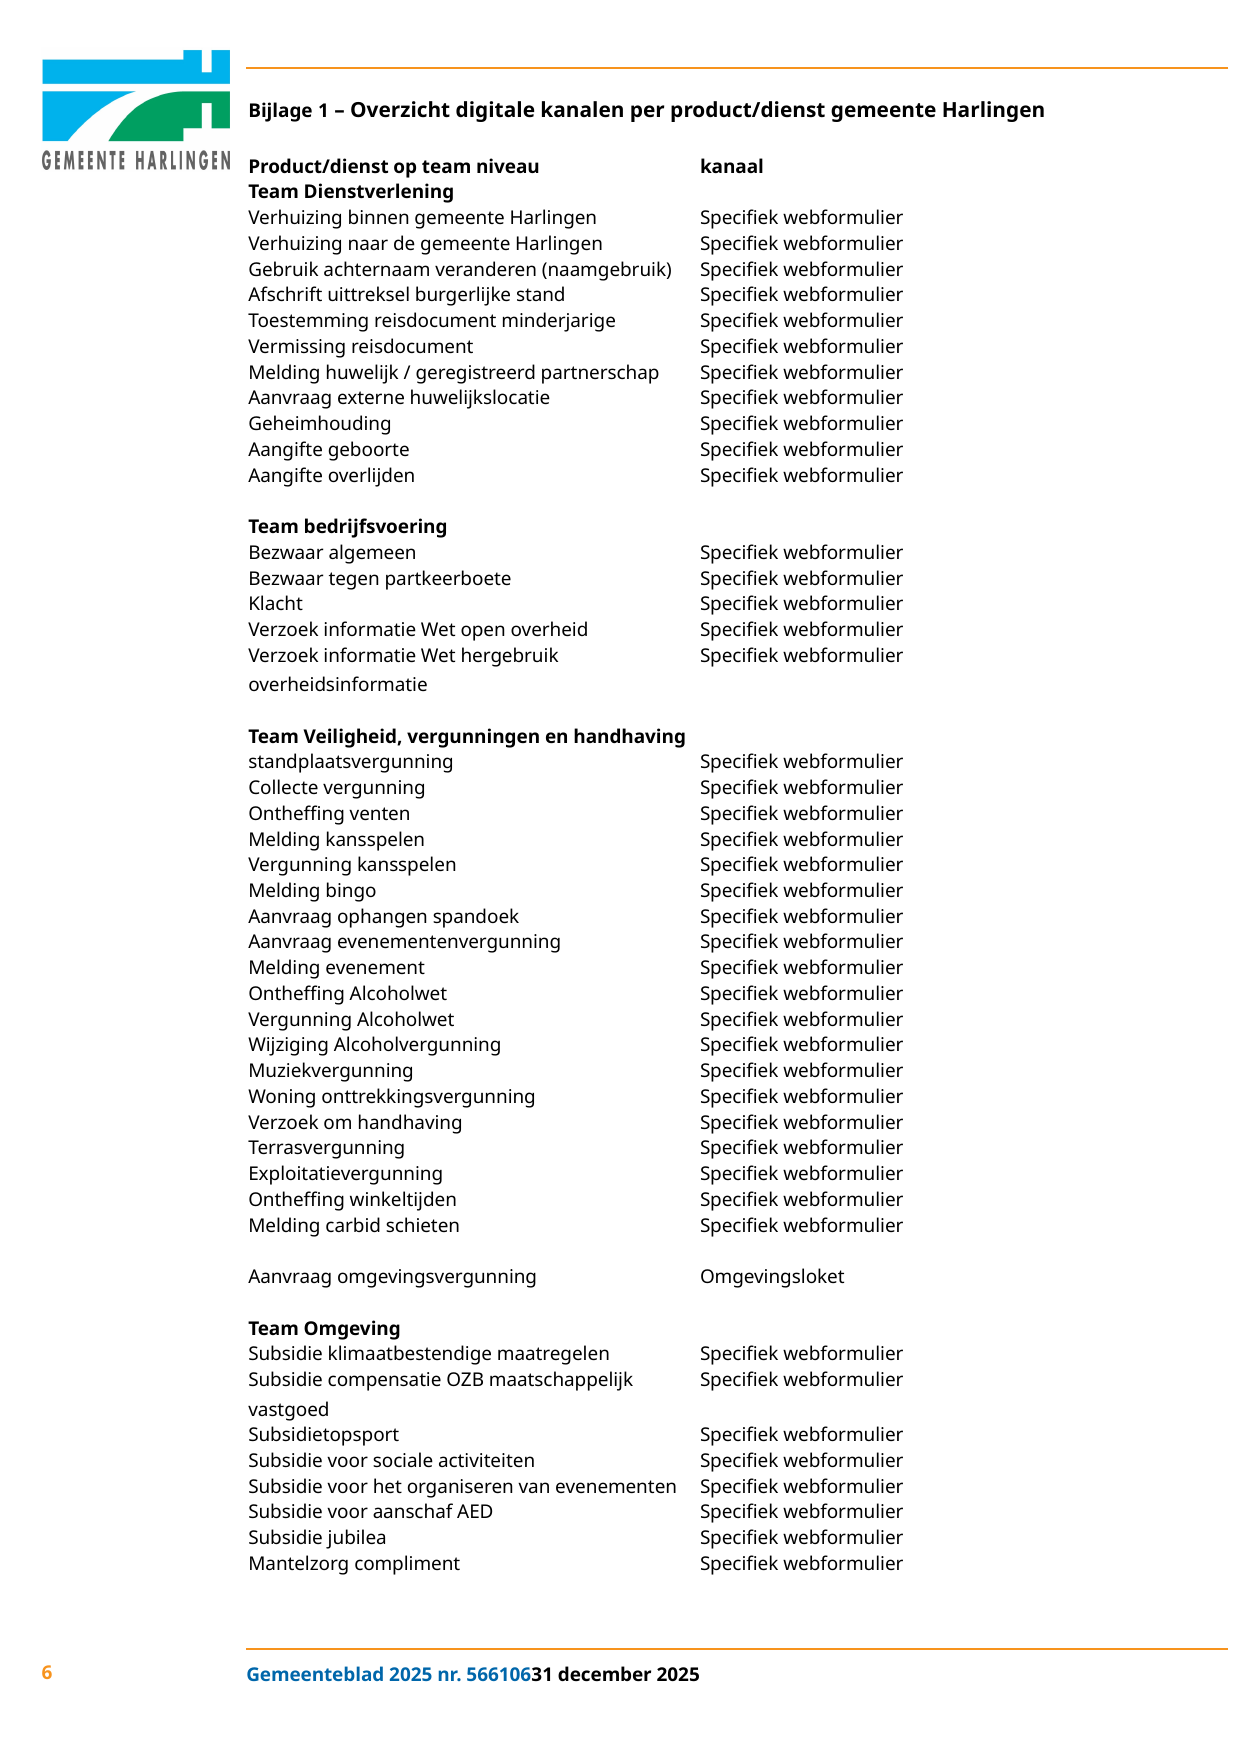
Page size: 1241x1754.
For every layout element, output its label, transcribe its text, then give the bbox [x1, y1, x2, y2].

table_cell Vermissing reisdocument [248, 333, 700, 359]
table_cell Mantelzorg compliment [248, 1550, 700, 1576]
table_cell Specifiek webformulier [700, 385, 1152, 410]
table_cell Specifiek webformulier [700, 359, 1152, 384]
table_cell Specifiek webformulier [700, 539, 1152, 565]
table_cell Specifiek webformulier [700, 1524, 1152, 1550]
picture [41, 47, 231, 172]
table_cell Aangifte geboorte [248, 436, 700, 462]
table_cell Verhuizing binnen gemeente Harlingen [248, 205, 700, 230]
table_cell [248, 488, 700, 513]
table_cell Verzoek informatie Wet hergebruik overheidsinformatie [248, 642, 700, 697]
table_cell Afschrift uittreksel burgerlijke stand [248, 282, 700, 307]
table_cell Aanvraag evenementenvergunning [248, 929, 700, 954]
table_cell Verhuizing naar de gemeente Harlingen [248, 230, 700, 256]
table_cell Exploitatievergunning [248, 1160, 700, 1186]
table_cell Specifiek webformulier [700, 410, 1152, 436]
table_cell Specifiek webformulier [700, 1032, 1152, 1057]
table_cell Ontheffing venten [248, 800, 700, 826]
table_cell Specifiek webformulier [700, 230, 1152, 256]
table_cell Collecte vergunning [248, 774, 700, 800]
table_cell Subsidie klimaatbestendige maatregelen [248, 1340, 700, 1366]
table_cell Aanvraag omgevingsvergunning [248, 1263, 700, 1289]
table_cell Bezwaar algemeen [248, 539, 700, 565]
table_cell Specifiek webformulier [700, 955, 1152, 980]
table_cell Aanvraag externe huwelijkslocatie [248, 385, 700, 410]
table_cell Subsidie compensatie OZB maatschappelijk vastgoed [248, 1366, 700, 1421]
table_cell Ontheffing Alcoholwet [248, 980, 700, 1006]
table_cell Specifiek webformulier [700, 980, 1152, 1006]
table_cell Ontheffing winkeltijden [248, 1186, 700, 1212]
table_cell Aangifte overlijden [248, 462, 700, 487]
table_cell Team bedrijfsvoering [248, 513, 700, 539]
table_cell Specifiek webformulier [700, 256, 1152, 282]
table_cell [700, 1315, 1152, 1340]
table_cell [700, 1289, 1152, 1315]
table_cell [700, 513, 1152, 539]
table_cell Muziekvergunning [248, 1058, 700, 1083]
table_cell Specifiek webformulier [700, 308, 1152, 333]
table_cell [700, 697, 1152, 723]
table_cell [700, 1238, 1152, 1263]
table_cell Gebruik achternaam veranderen (naamgebruik) [248, 256, 700, 282]
table_cell Specifiek webformulier [700, 903, 1152, 929]
table_cell Specifiek webformulier [700, 774, 1152, 800]
table_cell Subsidie voor aanschaf AED [248, 1499, 700, 1524]
table_cell [248, 1238, 700, 1263]
table_cell Team Dienstverlening [248, 179, 700, 204]
table_cell Specifiek webformulier [700, 826, 1152, 852]
table_cell Wijziging Alcoholvergunning [248, 1032, 700, 1057]
table_cell Specifiek webformulier [700, 1160, 1152, 1186]
table_cell Specifiek webformulier [700, 800, 1152, 826]
table_cell [700, 723, 1152, 749]
table_cell Specifiek webformulier [700, 877, 1152, 903]
table_cell Melding evenement [248, 955, 700, 980]
table_cell Specifiek webformulier [700, 1186, 1152, 1212]
table_cell Specifiek webformulier [700, 462, 1152, 487]
table_cell Specifiek webformulier [700, 1421, 1152, 1447]
table_cell Verzoek informatie Wet open overheid [248, 616, 700, 642]
table_cell Specifiek webformulier [700, 852, 1152, 877]
table_cell Specifiek webformulier [700, 1058, 1152, 1083]
table_cell Specifiek webformulier [700, 205, 1152, 230]
table_cell Melding bingo [248, 877, 700, 903]
table_cell Melding kansspelen [248, 826, 700, 852]
table_cell Specifiek webformulier [700, 1212, 1152, 1237]
table_cell Specifiek webformulier [700, 1109, 1152, 1134]
table_cell Melding carbid schieten [248, 1212, 700, 1237]
table_cell Toestemming reisdocument minderjarige [248, 308, 700, 333]
table_cell Woning onttrekkingsvergunning [248, 1083, 700, 1109]
table_cell Bezwaar tegen partkeerboete [248, 565, 700, 590]
table_cell Specifiek webformulier [700, 1135, 1152, 1160]
table_cell Subsidietopsport [248, 1421, 700, 1447]
table_cell Specifiek webformulier [700, 590, 1152, 616]
table_cell Specifiek webformulier [700, 1473, 1152, 1499]
table_cell Geheimhouding [248, 410, 700, 436]
table_cell Terrasvergunning [248, 1135, 700, 1160]
table_cell [700, 179, 1152, 204]
table_cell [248, 1289, 700, 1315]
table_cell [248, 697, 700, 723]
table_cell Specifiek webformulier [700, 436, 1152, 462]
table_cell Specifiek webformulier [700, 1340, 1152, 1366]
table_cell Specifiek webformulier [700, 749, 1152, 774]
table_cell Klacht [248, 590, 700, 616]
table_cell Vergunning kansspelen [248, 852, 700, 877]
table_cell Subsidie voor het organiseren van evenementen [248, 1473, 700, 1499]
table_cell Specifiek webformulier [700, 333, 1152, 359]
table_cell Team Omgeving [248, 1315, 700, 1340]
table_cell [700, 1576, 1152, 1602]
table_cell Specifiek webformulier [700, 1366, 1152, 1421]
table_cell Specifiek webformulier [700, 282, 1152, 307]
table_cell Specifiek webformulier [700, 616, 1152, 642]
table_cell Subsidie jubilea [248, 1524, 700, 1550]
table_cell Specifiek webformulier [700, 1083, 1152, 1109]
table_cell Specifiek webformulier [700, 1006, 1152, 1032]
table_cell Specifiek webformulier [700, 642, 1152, 697]
table_cell Verzoek om handhaving [248, 1109, 700, 1134]
table_header Product/dienst op team niveau [248, 153, 700, 179]
text Bijlage 1 – Overzicht digitale kanalen per product/dienst gemeente Harlingen [248, 95, 1152, 123]
table_cell Specifiek webformulier [700, 1447, 1152, 1473]
table_cell Specifiek webformulier [700, 1550, 1152, 1576]
table_cell standplaatsvergunning [248, 749, 700, 774]
table_cell Specifiek webformulier [700, 929, 1152, 954]
table_cell Melding huwelijk / geregistreerd partnerschap [248, 359, 700, 384]
table_cell Team Veiligheid, vergunningen en handhaving [248, 723, 700, 749]
table_cell Specifiek webformulier [700, 565, 1152, 590]
table_cell Aanvraag ophangen spandoek [248, 903, 700, 929]
table_cell Specifiek webformulier [700, 1499, 1152, 1524]
table_cell [248, 1576, 700, 1602]
table_header kanaal [700, 153, 1152, 179]
table_cell [700, 488, 1152, 513]
table_cell Vergunning Alcoholwet [248, 1006, 700, 1032]
table_cell Subsidie voor sociale activiteiten [248, 1447, 700, 1473]
table_cell Omgevingsloket [700, 1263, 1152, 1289]
